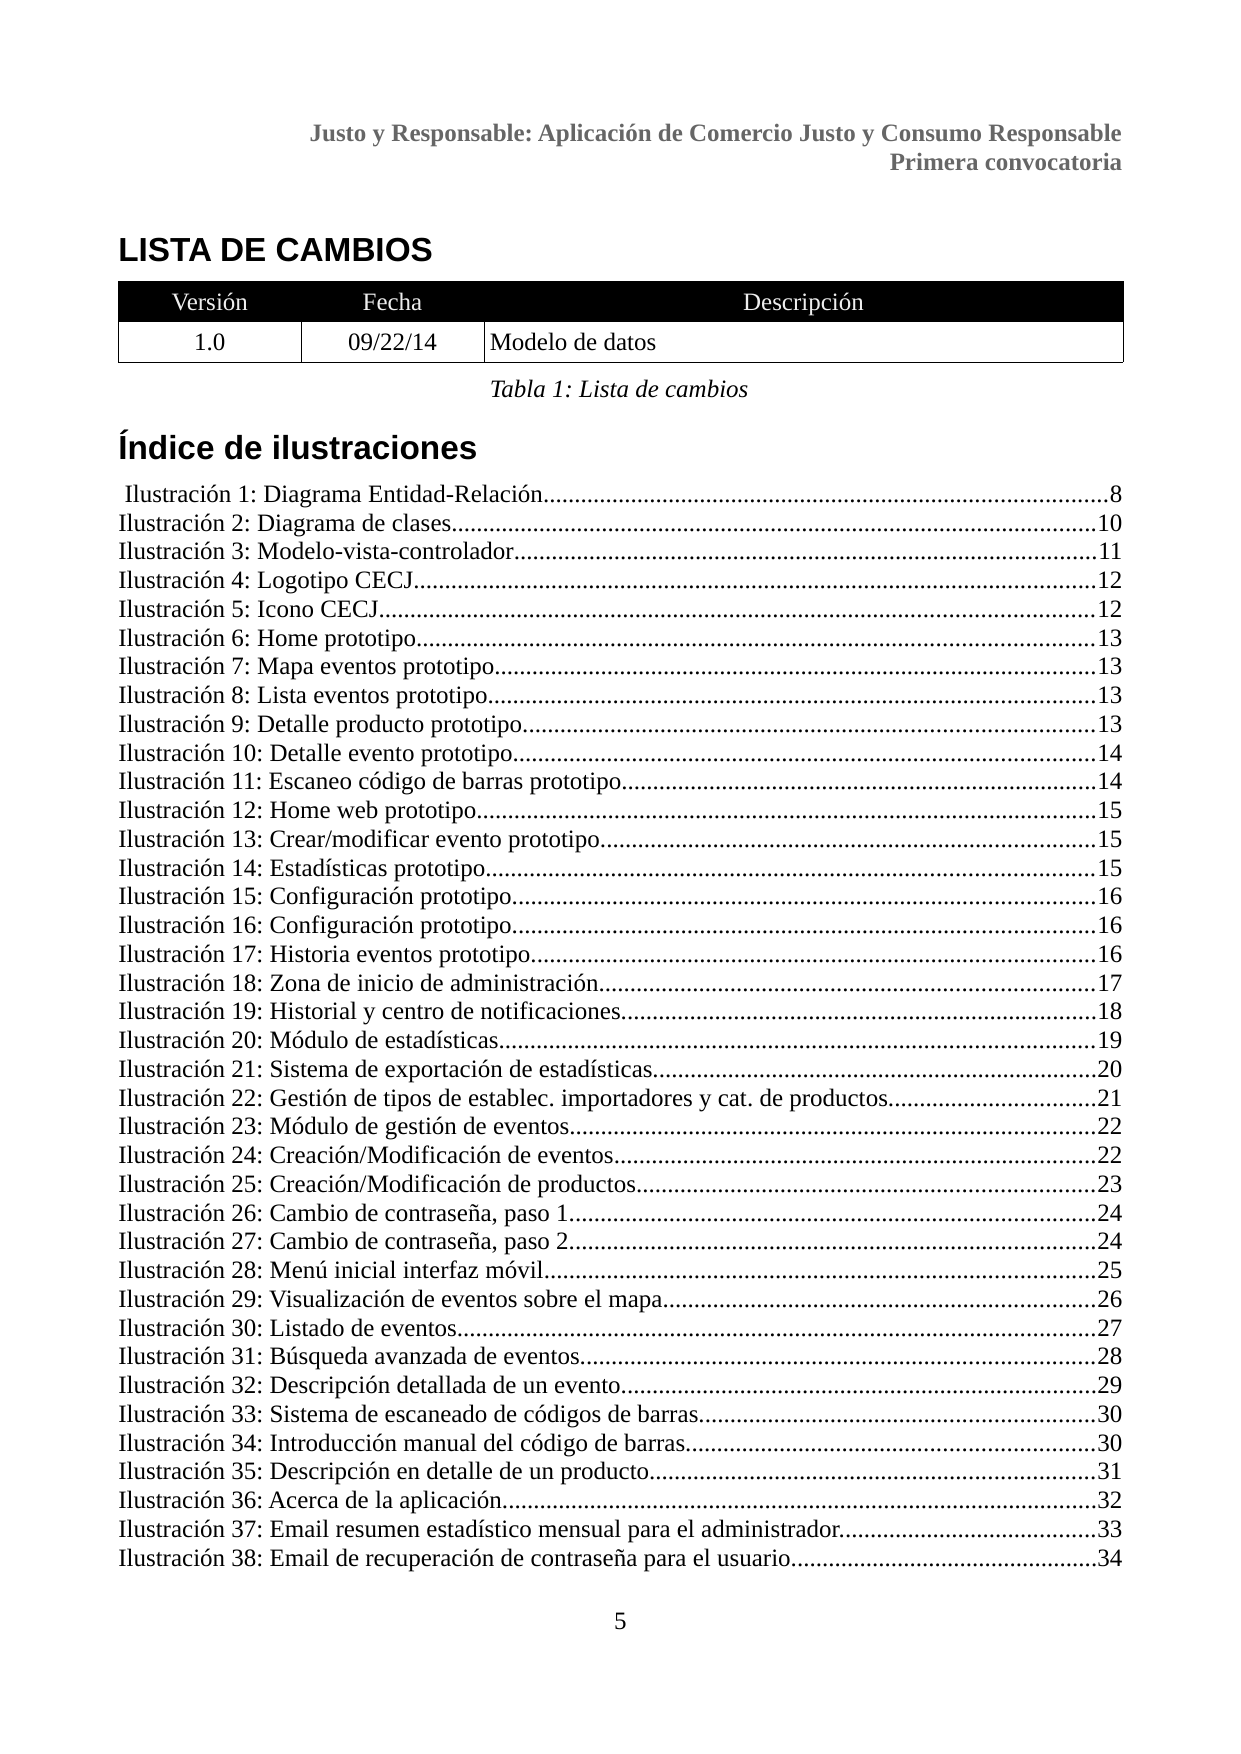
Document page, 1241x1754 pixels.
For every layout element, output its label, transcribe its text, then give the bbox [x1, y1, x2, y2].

text Ilustración 20: Módulo de estadísticas. 19 [118, 1025, 1122, 1054]
text Ilustración 32: Descripción detallada de un evento. 29 [118, 1370, 1122, 1399]
subtitle Índice de ilustraciones [118, 428, 1122, 466]
text Ilustración 25: Creación/Modificación de productos. 23 [118, 1169, 1122, 1198]
text Ilustración 28: Menú inicial interfaz móvil 25 [118, 1255, 1122, 1284]
text Ilustración 33: Sistema de escaneado de códigos de barras. 30 [118, 1399, 1122, 1428]
text Ilustración 31: Búsqueda avanzada de eventos. 28 [118, 1341, 1122, 1370]
text Ilustración 27: Cambio de contraseña, paso 2. 24 [118, 1226, 1122, 1255]
text Ilustración 14: Estadísticas prototipo. 15 [118, 853, 1122, 881]
text Ilustración 13: Crear/modificar evento prototipo. 15 [118, 824, 1122, 853]
text Ilustración 8: Lista eventos prototipo. 13 [118, 680, 1122, 709]
text Ilustración 17: Historia eventos prototipo. 16 [118, 939, 1122, 968]
text Ilustración 6: Home prototipo. 13 [118, 623, 1122, 651]
text Ilustración 3: Modelo-vista-controlador 11 [118, 536, 1122, 565]
text Ilustración 12: Home web prototipo. 15 [118, 795, 1122, 824]
table_cell 1.0 [119, 322, 301, 362]
text Ilustración 35: Descripción en detalle de un producto. 31 [118, 1456, 1122, 1485]
text Ilustración 16: Configuración prototipo. 16 [118, 910, 1122, 939]
text Ilustración 2: Diagrama de clases 10 [118, 508, 1122, 536]
text Tabla 1: Lista de cambios [118, 374, 1122, 403]
text Ilustración 15: Configuración prototipo. 16 [118, 881, 1122, 910]
subtitle LISTA DE CAMBIOS [118, 230, 1122, 268]
text Ilustración 29: Visualización de eventos sobre el mapa. 26 [118, 1284, 1122, 1313]
text Ilustración 19: Historial y centro de notificaciones. 18 [118, 996, 1122, 1025]
table_cell 22/09/14 [302, 322, 484, 362]
text Ilustración 10: Detalle evento prototipo. 14 [118, 738, 1122, 766]
table_cell Modelo de datos [485, 322, 1123, 362]
table_header Fecha [302, 282, 484, 321]
text Ilustración 7: Mapa eventos prototipo. 13 [118, 651, 1122, 680]
text Ilustración 30: Listado de eventos. 27 [118, 1313, 1122, 1341]
text Ilustración 11: Escaneo código de barras prototipo. 14 [118, 766, 1122, 795]
text Ilustración 38: Email de recuperación de contraseña para el usuario. 34 [118, 1543, 1122, 1571]
text Ilustración 5: Icono CECJ 12 [118, 594, 1122, 623]
table_header Descripción [485, 282, 1123, 321]
text Ilustración 26: Cambio de contraseña, paso 1. 24 [118, 1198, 1122, 1226]
text Ilustración 22: Gestión de tipos de establec. importadores y cat. de productos. 21 [118, 1083, 1122, 1111]
text Ilustración 24: Creación/Modificación de eventos. 22 [118, 1140, 1122, 1169]
text Ilustración 4: Logotipo CECJ 12 [118, 565, 1122, 594]
text Ilustración 21: Sistema de exportación de estadísticas. 20 [118, 1054, 1122, 1083]
table_header Versión [119, 282, 301, 321]
text Ilustración 1: Diagrama Entidad-Relación 8 [118, 479, 1122, 508]
text Ilustración 36: Acerca de la aplicación. 32 [118, 1485, 1122, 1514]
text Ilustración 23: Módulo de gestión de eventos. 22 [118, 1111, 1122, 1140]
text Ilustración 18: Zona de inicio de administración. 17 [118, 968, 1122, 996]
text Ilustración 9: Detalle producto prototipo. 13 [118, 709, 1122, 738]
text Ilustración 37: Email resumen estadístico mensual para el administrador. 33 [118, 1514, 1122, 1543]
text Ilustración 34: Introducción manual del código de barras. 30 [118, 1428, 1122, 1456]
